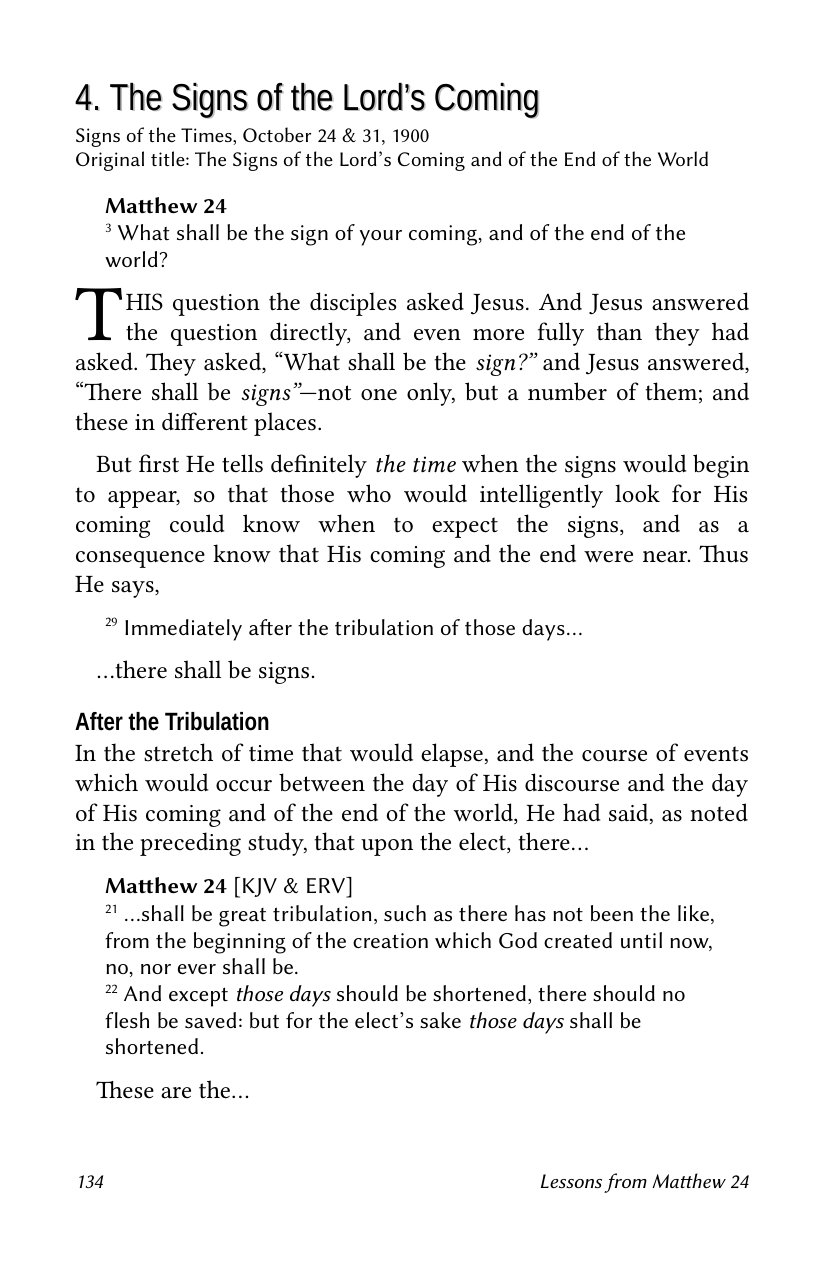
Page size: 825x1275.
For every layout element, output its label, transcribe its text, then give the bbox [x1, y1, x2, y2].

title The Signs of the Lord’s Coming [75, 75, 750, 118]
text Matthew 24 [105, 192, 750, 219]
text THIS question the disciples asked Jesus. And Jesus answered the question directly, and even more fully than they had asked. They asked, “What shall be the sign?” and Jesus answered, “There shall be signs”—not one only, but a number of them; and these in different places. [75, 288, 750, 437]
text ...there shall be signs. [75, 656, 750, 685]
text Original title: The Signs of the Lord’s Coming and of the End of the World [75, 148, 750, 172]
text But first He tells definitely the time when the signs would begin to appear, so that those who would intelligently look for His coming could know when to expect the signs, and as a consequence know that His coming and the end were near. Thus He says, [75, 450, 750, 598]
text Matthew 24 [KJV & ERV] [105, 873, 750, 899]
text 3 What shall be the sign of your coming, and of the end of the world? [105, 220, 720, 273]
subtitle After the Tribulation [75, 707, 750, 736]
text These are the... [75, 1076, 750, 1104]
text In the stretch of time that would elapse, and the course of events which would occur between the day of His discourse and the day of His coming and of the end of the world, He had said, as noted in the preceding study, that upon the elect, there… [75, 739, 750, 857]
text 22 And except those days should be shortened, there should no flesh be saved: but for the elect’s sake those days shall be shortened. [105, 981, 720, 1060]
text 21 …shall be great tribulation, such as there has not been the like, from the beginning of the creation which God created until now, no, nor ever shall be. [105, 901, 720, 980]
text 29 Immediately after the tribulation of those days… [105, 614, 720, 641]
text Signs of the Times, October 24 & 31, 1900 [75, 124, 750, 148]
